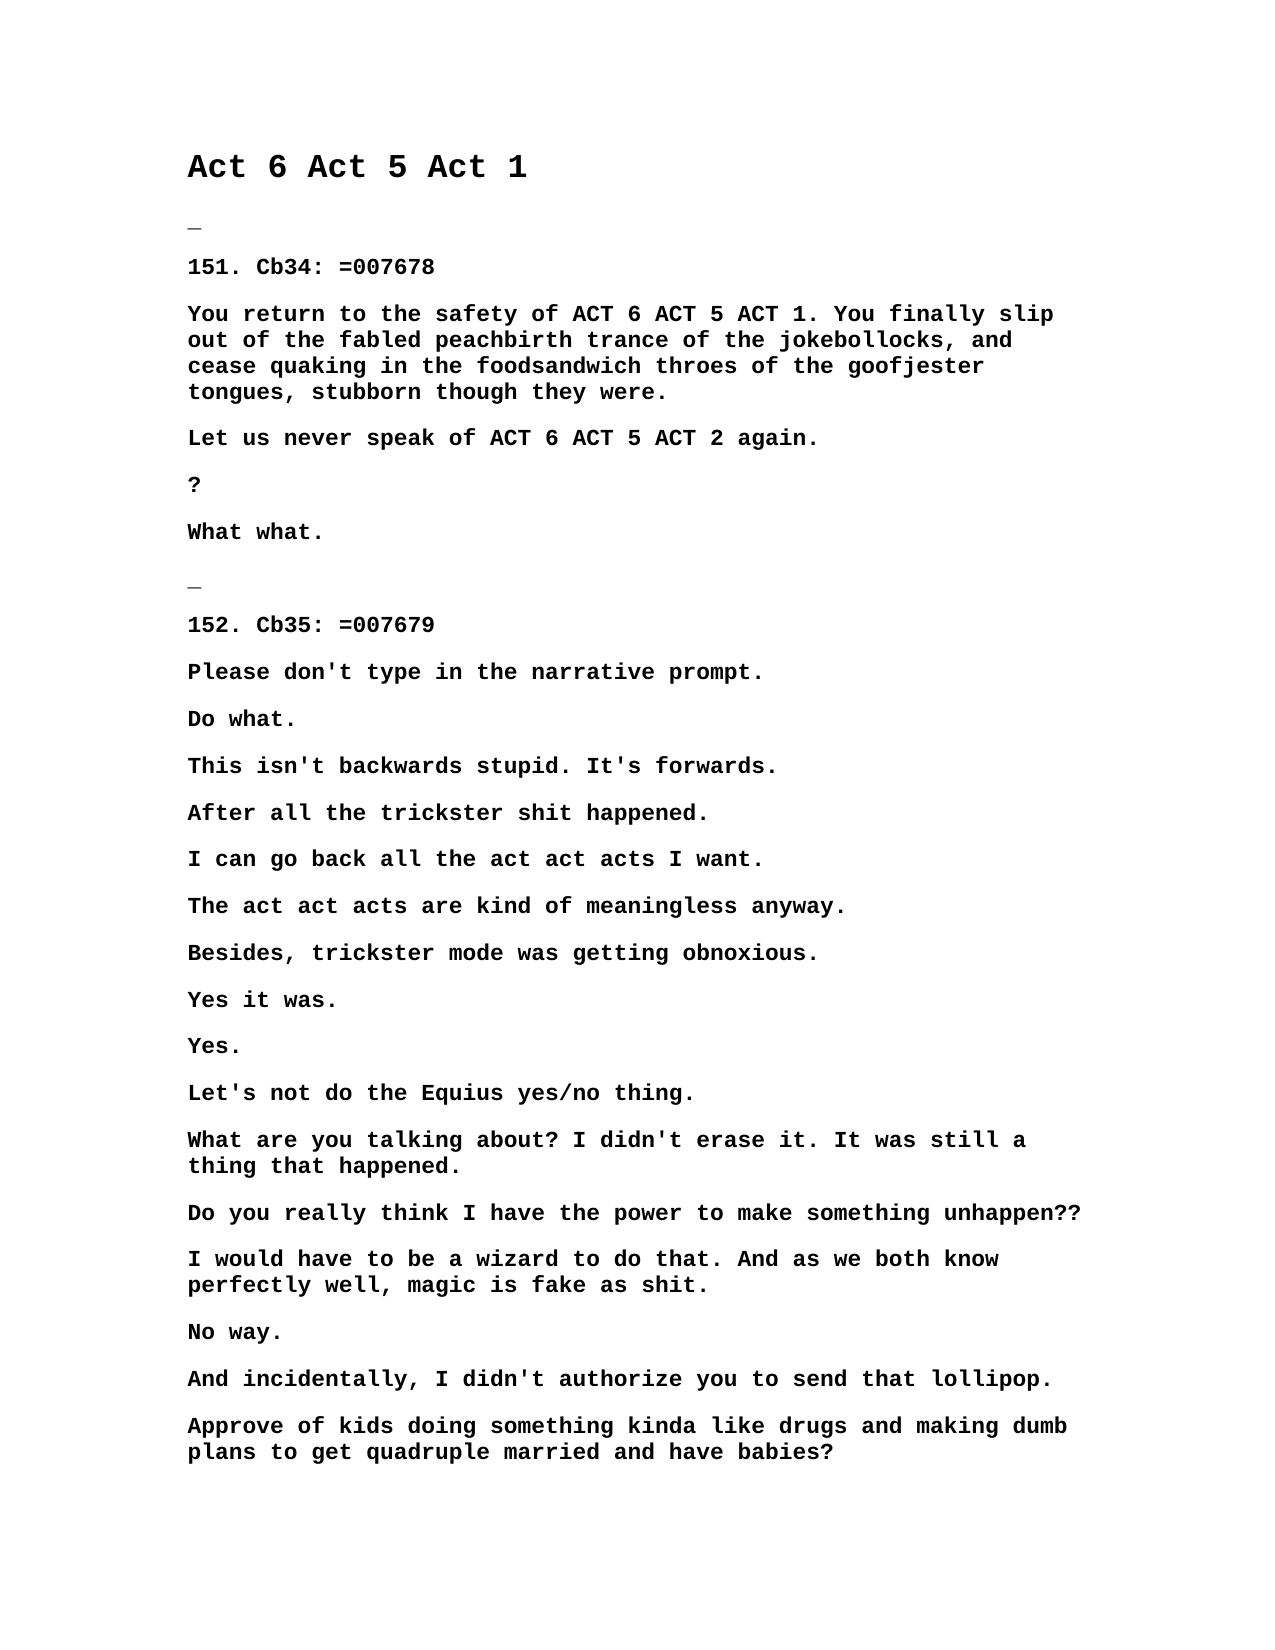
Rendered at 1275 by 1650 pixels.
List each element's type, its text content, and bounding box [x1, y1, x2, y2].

text Do what. [187, 707, 1087, 733]
text _ [187, 209, 1087, 234]
text This isn't backwards stupid. It's forwards. [187, 754, 1087, 780]
text Act 6 Act 5 Act 1 [187, 150, 1087, 188]
text The act act acts are kind of meaningless anyway. [187, 894, 1087, 920]
text What what. [187, 520, 1087, 546]
text 151. Cb34: =007678 [187, 255, 1087, 281]
text Let's not do the Equius yes/no thing. [187, 1082, 1087, 1107]
text I can go back all the act act acts I want. [187, 848, 1087, 874]
text No way. [187, 1321, 1087, 1346]
text _ [187, 567, 1087, 593]
text Yes it was. [187, 988, 1087, 1014]
text Let us never speak of ACT 6 ACT 5 ACT 2 again. [187, 427, 1087, 453]
text ? [187, 473, 1087, 499]
text Besides, trickster mode was getting obnoxious. [187, 941, 1087, 967]
text 152. Cb35: =007679 [187, 614, 1087, 640]
text Yes. [187, 1035, 1087, 1061]
text And incidentally, I didn't authorize you to send that lollipop. [187, 1367, 1087, 1393]
text Do you really think I have the power to make something unhappen?? [187, 1201, 1087, 1227]
text You return to the safety of ACT 6 ACT 5 ACT 1. You finally slip out of the fabled peachbirth trance of the jokebollocks, and cease quaking in the foodsandwich throes of the goofjester tongues, stubborn though they were. [187, 302, 1087, 406]
text Please don't type in the narrative prompt. [187, 661, 1087, 687]
text After all the trickster shit happened. [187, 801, 1087, 827]
text I would have to be a wizard to do that. And as we both know perfectly well, magic is fake as shit. [187, 1248, 1087, 1300]
text What are you talking about? I didn't erase it. It was still a thing that happened. [187, 1128, 1087, 1180]
text Approve of kids doing something kinda like drugs and making dumb plans to get quadruple married and have babies? [187, 1414, 1087, 1466]
